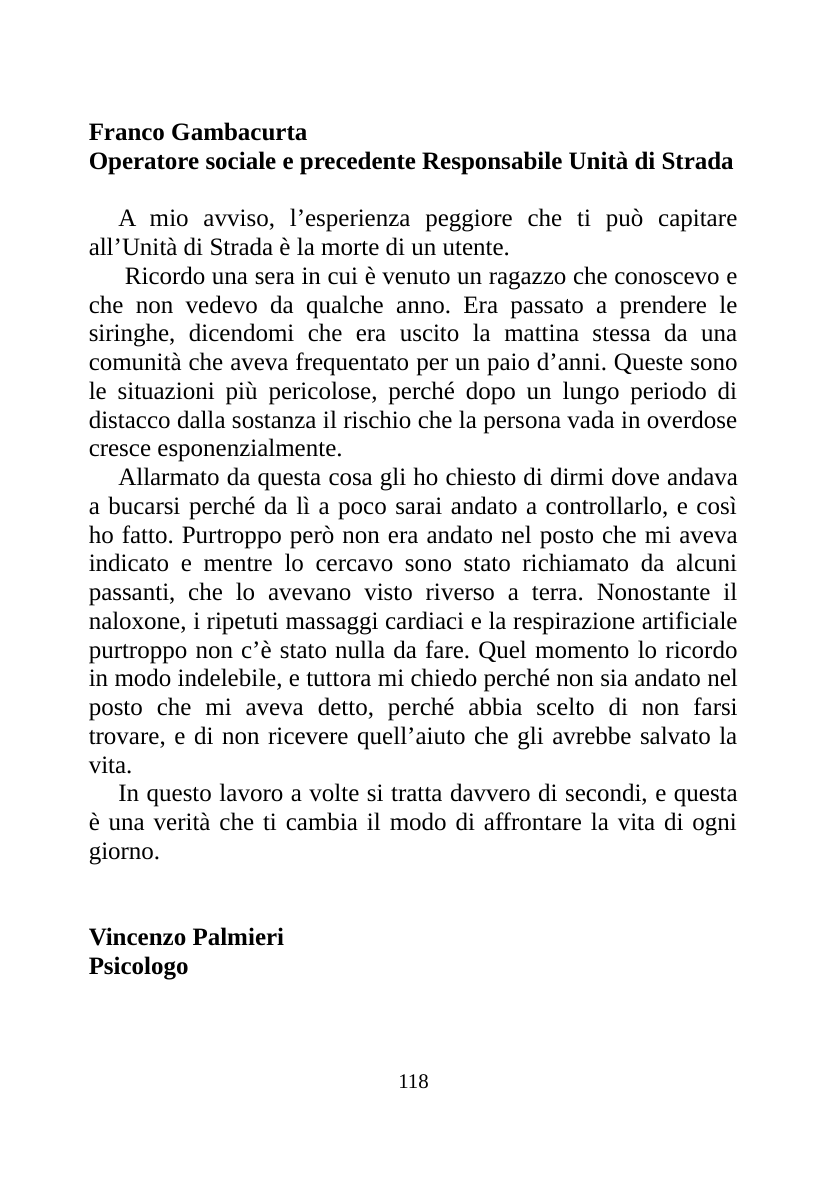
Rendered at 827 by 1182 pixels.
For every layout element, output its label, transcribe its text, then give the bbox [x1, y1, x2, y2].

text A mio avviso, l’esperienza peggiore che ti può capitare all’Unità di Strada è la morte di un utente. [88, 203, 738, 261]
subtitle Psicologo [88, 951, 738, 980]
text Ricordo una sera in cui è venuto un ragazzo che conoscevo e che non vedevo da qualche anno. Era passato a prendere le siringhe, dicendomi che era uscito la mattina stessa da una comunità che aveva frequentato per un paio d’anni. Queste sono le situazioni più pericolose, perché dopo un lungo periodo di distacco dalla sostanza il rischio che la persona vada in overdose cresce esponenzialmente. [88, 261, 738, 462]
text In questo lavoro a volte si tratta davvero di secondi, e questa è una verità che ti cambia il modo di affrontare la vita di ogni giorno. [88, 778, 738, 865]
text Allarmato da questa cosa gli ho chiesto di dirmi dove andava a bucarsi perché da lì a poco sarai andato a controllarlo, e così ho fatto. Purtroppo però non era andato nel posto che mi aveva indicato e mentre lo cercavo sono stato richiamato da alcuni passanti, che lo avevano visto riverso a terra. Nonostante il naloxone, i ripetuti massaggi cardiaci e la respirazione artificiale purtroppo non c’è stato nulla da fare. Quel momento lo ricordo in modo indelebile, e tuttora mi chiedo perché non sia andato nel posto che mi aveva detto, perché abbia scelto di non farsi trovare, e di non ricevere quell’aiuto che gli avrebbe salvato la vita. [88, 462, 738, 778]
subtitle Vincenzo Palmieri [88, 922, 738, 951]
subtitle Operatore sociale e precedente Responsabile Unità di Strada [88, 146, 738, 175]
subtitle Franco Gambacurta [88, 117, 738, 146]
